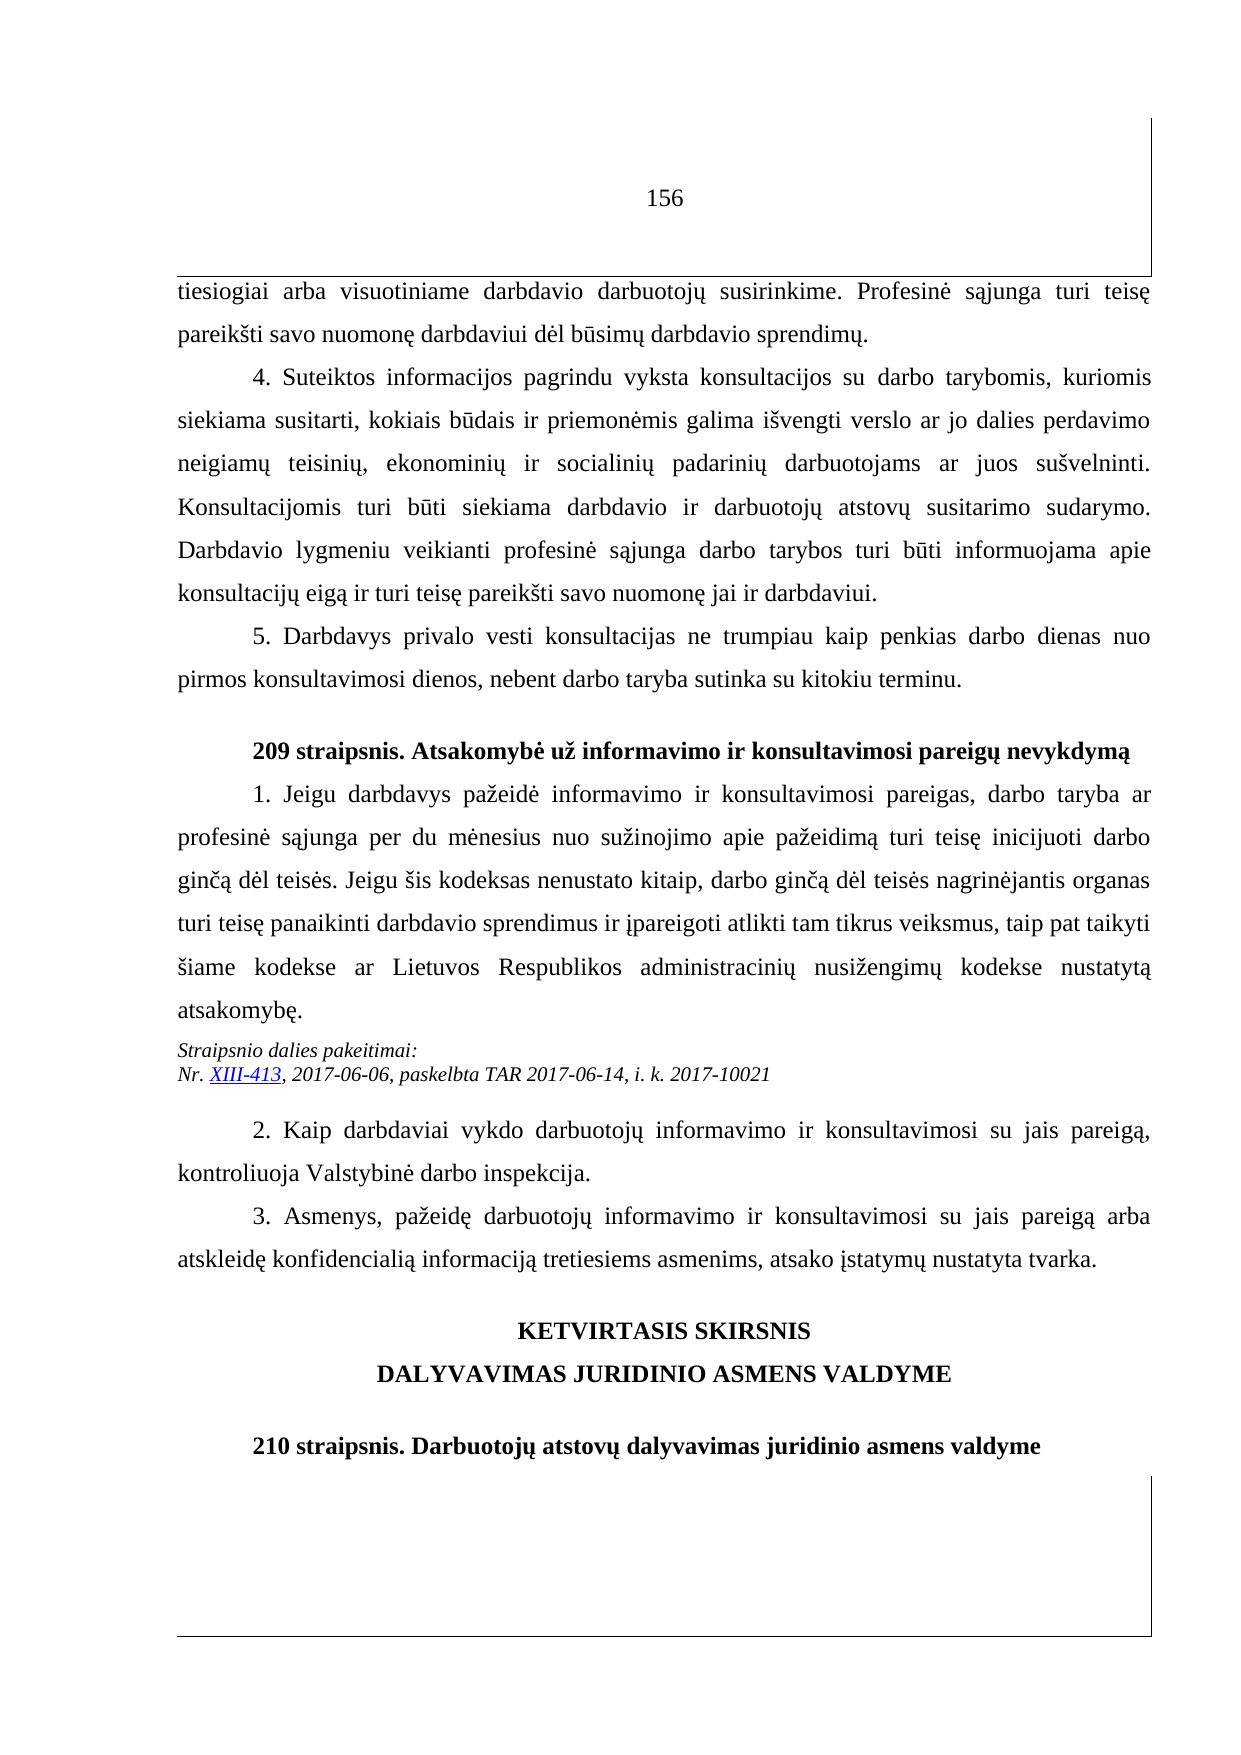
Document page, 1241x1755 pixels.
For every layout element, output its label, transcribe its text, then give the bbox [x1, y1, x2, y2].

text 3. Asmenys, pažeidę darbuotojų informavimo ir konsultavimosi su jais pareigą arba atskleidę konfidencialią informaciją tretiesiems asmenims, atsako įstatymų nustatyta tvarka. [177, 1201, 1152, 1273]
text 4. Suteiktos informacijos pagrindu vyksta konsultacijos su darbo tarybomis, kuriomis siekiama susitarti, kokiais būdais ir priemonėmis galima išvengti verslo ar jo dalies perdavimo neigiamų teisinių, ekonominių ir socialinių padarinių darbuotojams ar juos sušvelninti. Konsultacijomis turi būti siekiama darbdavio ir darbuotojų atstovų susitarimo sudarymo. Darbdavio lygmeniu veikianti profesinė sąjunga darbo tarybos turi būti informuojama apie konsultacijų eigą ir turi teisę pareikšti savo nuomonę jai ir darbdaviui. [177, 362, 1152, 607]
text Nr. XIII-413, 2017-06-06, paskelbta TAR 2017-06-14, i. k. 2017-10021 [177, 1062, 1152, 1086]
text 1. Jeigu darbdavys pažeidė informavimo ir konsultavimosi pareigas, darbo taryba ar profesinė sąjunga per du mėnesius nuo sužinojimo apie pažeidimą turi teisę inicijuoti darbo ginčą dėl teisės. Jeigu šis kodeksas nenustato kitaip, darbo ginčą dėl teisės nagrinėjantis organas turi teisę panaikinti darbdavio sprendimus ir įpareigoti atlikti tam tikrus veiksmus, taip pat taikyti šiame kodekse ar Lietuvos Respublikos administracinių nusižengimų kodekse nustatytą atsakomybę. [177, 779, 1152, 1023]
subtitle 209 straipsnis. Atsakomybė už informavimo ir konsultavimosi pareigų nevykdymą [177, 736, 1152, 765]
text tiesiogiai arba visuotiniame darbdavio darbuotojų susirinkime. Profesinė sąjunga turi teisę pareikšti savo nuomonę darbdaviui dėl būsimų darbdavio sprendimų. [177, 276, 1152, 348]
text KETVIRTASIS SKIRSNIS [177, 1316, 1152, 1345]
text Straipsnio dalies pakeitimai: [177, 1038, 1152, 1062]
text 5. Darbdavys privalo vesti konsultacijas ne trumpiau kaip penkias darbo dienas nuo pirmos konsultavimosi dienos, nebent darbo taryba sutinka su kitokiu terminu. [177, 621, 1152, 693]
text DALYVAVIMAS JURIDINIO ASMENS VALDYME [177, 1359, 1152, 1388]
subtitle 210 straipsnis. Darbuotojų atstovų dalyvavimas juridinio asmens valdyme [177, 1431, 1152, 1460]
text 2. Kaip darbdaviai vykdo darbuotojų informavimo ir konsultavimosi su jais pareigą, kontroliuoja Valstybinė darbo inspekcija. [177, 1115, 1152, 1187]
